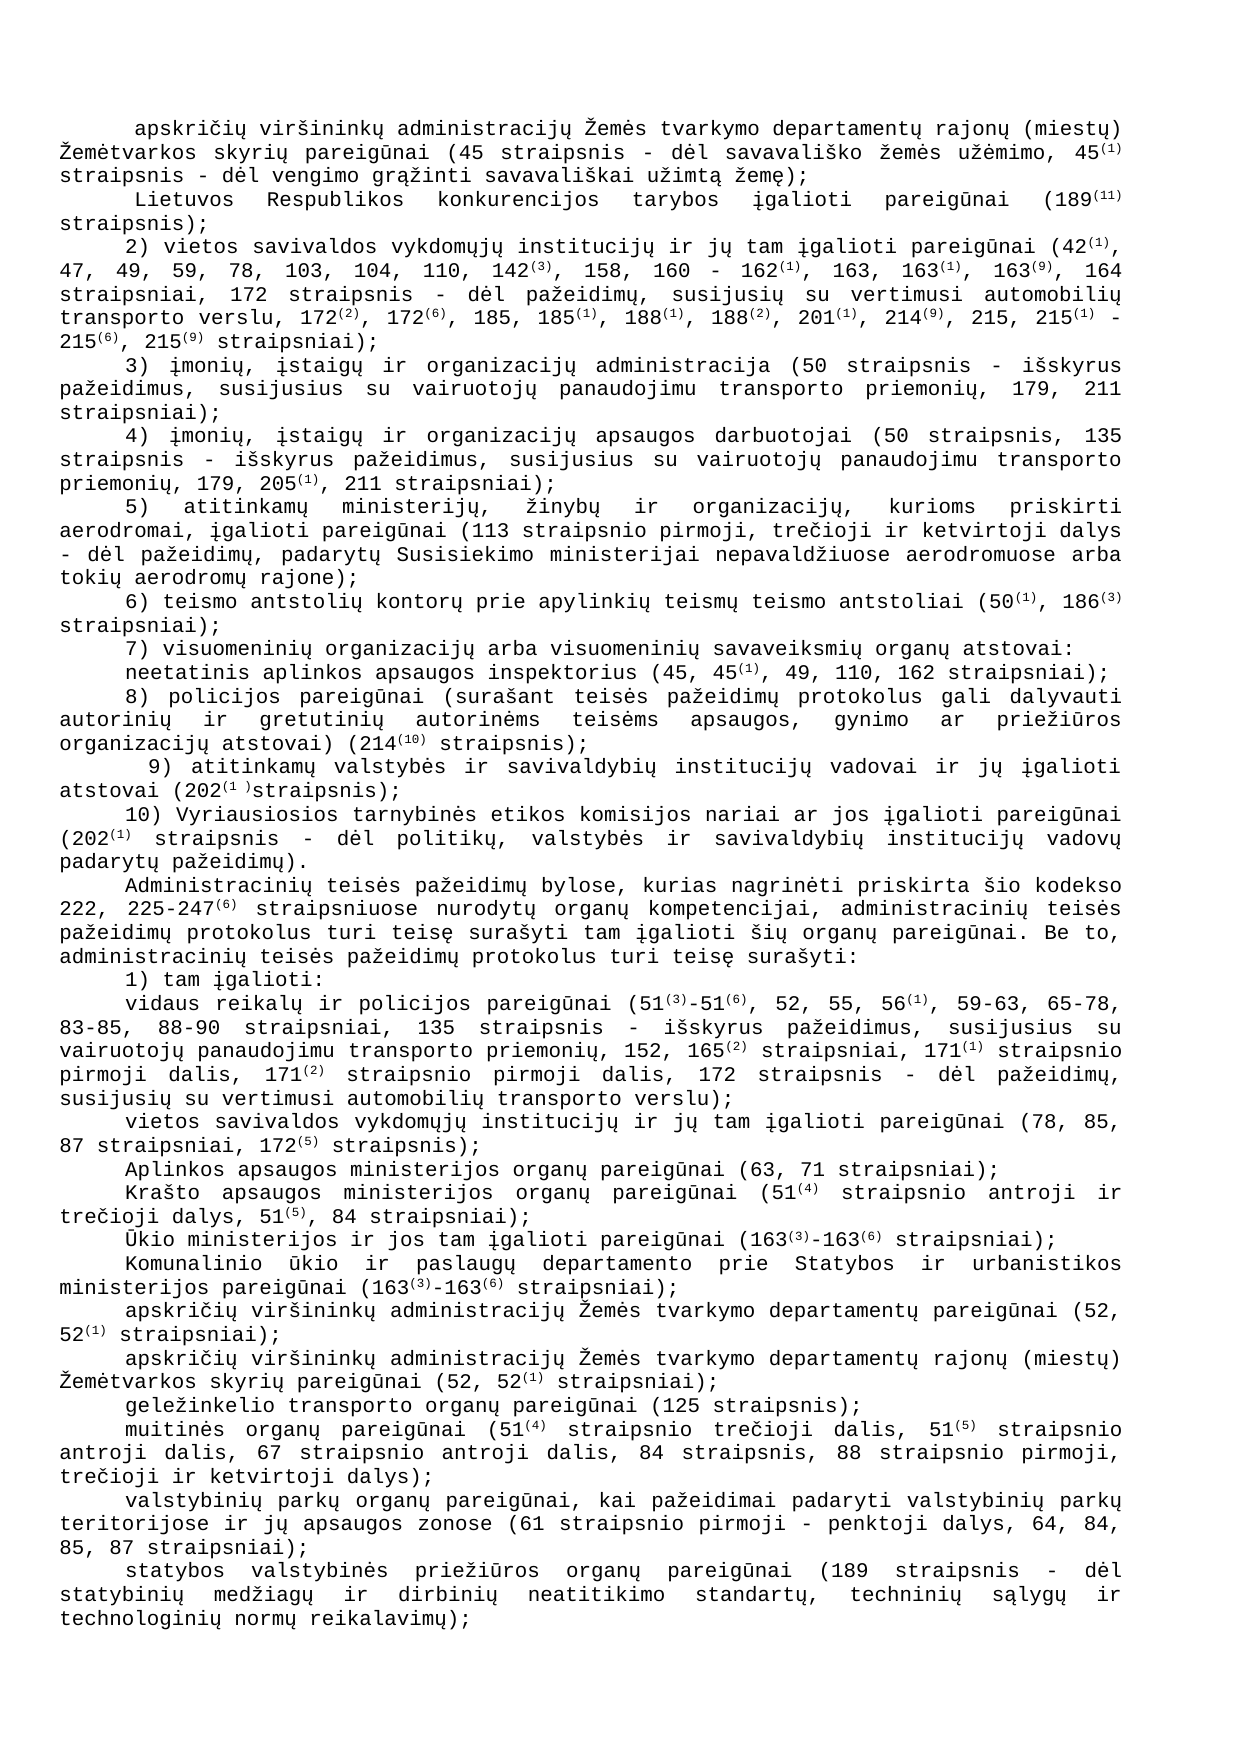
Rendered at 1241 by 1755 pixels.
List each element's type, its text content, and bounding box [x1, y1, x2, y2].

text valstybinių parkų organų pareigūnai, kai pažeidimai padaryti valstybinių parkų teritorijose ir jų apsaugos zonose (61 straipsnio pirmoji - penktoji dalys, 64, 84, 85, 87 straipsniai); [59, 1489, 1122, 1561]
text 3) įmonių, įstaigų ir organizacijų administracija (50 straipsnis - išskyrus pažeidimus, susijusius su vairuotojų panaudojimu transporto priemonių, 179, 211 straipsniai); [59, 354, 1122, 426]
text 4) įmonių, įstaigų ir organizacijų apsaugos darbuotojai (50 straipsnis, 135 straipsnis - išskyrus pažeidimus, susijusius su vairuotojų panaudojimu transporto priemonių, 179, 205(1), 211 straipsniai); [59, 426, 1122, 496]
text Lietuvos Respublikos konkurencijos tarybos įgalioti pareigūnai (189(11) straipsnis); [59, 189, 1122, 236]
text 8) policijos pareigūnai (surašant teisės pažeidimų protokolus gali dalyvauti autorinių ir gretutinių autorinėms teisėms apsaugos, gynimo ar priežiūros organizacijų atstovai) (214(10) straipsnis); [59, 686, 1122, 757]
text 2) vietos savivaldos vykdomųjų institucijų ir jų tam įgalioti pareigūnai (42(1), 47, 49, 59, 78, 103, 104, 110, 142(3), 158, 160 - 162(1), 163, 163(1), 163(9), 164 straipsniai, 172 straipsnis - dėl pažeidimų, susijusių su vertimusi automobilių transporto verslu, 172(2), 172(6), 185, 185(1), 188(1), 188(2), 201(1), 214(9), 215, 215(1) - 215(6), 215(9) straipsniai); [59, 236, 1122, 354]
text neetatinis aplinkos apsaugos inspektorius (45, 45(1), 49, 110, 162 straipsniai); [59, 662, 1122, 686]
text Komunalinio ūkio ir paslaugų departamento prie Statybos ir urbanistikos ministerijos pareigūnai (163(3)-163(6) straipsniai); [59, 1253, 1122, 1300]
text Ūkio ministerijos ir jos tam įgalioti pareigūnai (163(3)-163(6) straipsniai); [59, 1229, 1122, 1253]
text statybos valstybinės priežiūros organų pareigūnai (189 straipsnis - dėl statybinių medžiagų ir dirbinių neatitikimo standartų, techninių sąlygų ir technologinių normų reikalavimų); [59, 1561, 1122, 1631]
text vidaus reikalų ir policijos pareigūnai (51(3)-51(6), 52, 55, 56(1), 59-63, 65-78, 83-85, 88-90 straipsniai, 135 straipsnis - išskyrus pažeidimus, susijusius su vairuotojų panaudojimu transporto priemonių, 152, 165(2) straipsniai, 171(1) straipsnio pirmoji dalis, 171(2) straipsnio pirmoji dalis, 172 straipsnis - dėl pažeidimų, susijusių su vertimusi automobilių transporto verslu); [59, 993, 1122, 1111]
text apskričių viršininkų administracijų Žemės tvarkymo departamentų pareigūnai (52, 52(1) straipsniai); [59, 1300, 1122, 1348]
text 1) tam įgalioti: [59, 969, 1122, 993]
text geležinkelio transporto organų pareigūnai (125 straipsnis); [59, 1395, 1122, 1419]
text vietos savivaldos vykdomųjų institucijų ir jų tam įgalioti pareigūnai (78, 85, 87 straipsniai, 172(5) straipsnis); [59, 1111, 1122, 1158]
text 6) teismo antstolių kontorų prie apylinkių teismų teismo antstoliai (50(1), 186(3) straipsniai); [59, 591, 1122, 638]
text Aplinkos apsaugos ministerijos organų pareigūnai (63, 71 straipsniai); [59, 1158, 1122, 1182]
text muitinės organų pareigūnai (51(4) straipsnio trečioji dalis, 51(5) straipsnio antroji dalis, 67 straipsnio antroji dalis, 84 straipsnis, 88 straipsnio pirmoji, trečioji ir ketvirtoji dalys); [59, 1419, 1122, 1489]
text Krašto apsaugos ministerijos organų pareigūnai (51(4) straipsnio antroji ir trečioji dalys, 51(5), 84 straipsniai); [59, 1182, 1122, 1229]
text 5) atitinkamų ministerijų, žinybų ir organizacijų, kurioms priskirti aerodromai, įgalioti pareigūnai (113 straipsnio pirmoji, trečioji ir ketvirtoji dalys - dėl pažeidimų, padarytų Susisiekimo ministerijai nepavaldžiuose aerodromuose arba tokių aerodromų rajone); [59, 496, 1122, 591]
text apskričių viršininkų administracijų Žemės tvarkymo departamentų rajonų (miestų) Žemėtvarkos skyrių pareigūnai (52, 52(1) straipsniai); [59, 1348, 1122, 1395]
text 7) visuomeninių organizacijų arba visuomeninių savaveiksmių organų atstovai: [59, 638, 1122, 662]
text apskričių viršininkų administracijų Žemės tvarkymo departamentų rajonų (miestų) Žemėtvarkos skyrių pareigūnai (45 straipsnis - dėl savavališko žemės užėmimo, 45(1) straipsnis - dėl vengimo grąžinti savavališkai užimtą žemę); [59, 118, 1122, 189]
text 10) Vyriausiosios tarnybinės etikos komisijos nariai ar jos įgalioti pareigūnai (202(1) straipsnis - dėl politikų, valstybės ir savivaldybių institucijų vadovų padarytų pažeidimų). [59, 804, 1122, 875]
text Administracinių teisės pažeidimų bylose, kurias nagrinėti priskirta šio kodekso 222, 225-247(6) straipsniuose nurodytų organų kompetencijai, administracinių teisės pažeidimų protokolus turi teisę surašyti tam įgalioti šių organų pareigūnai. Be to, administracinių teisės pažeidimų protokolus turi teisę surašyti: [59, 875, 1122, 969]
text 9) atitinkamų valstybės ir savivaldybių institucijų vadovai ir jų įgalioti atstovai (202(1 )straipsnis); [59, 757, 1122, 804]
